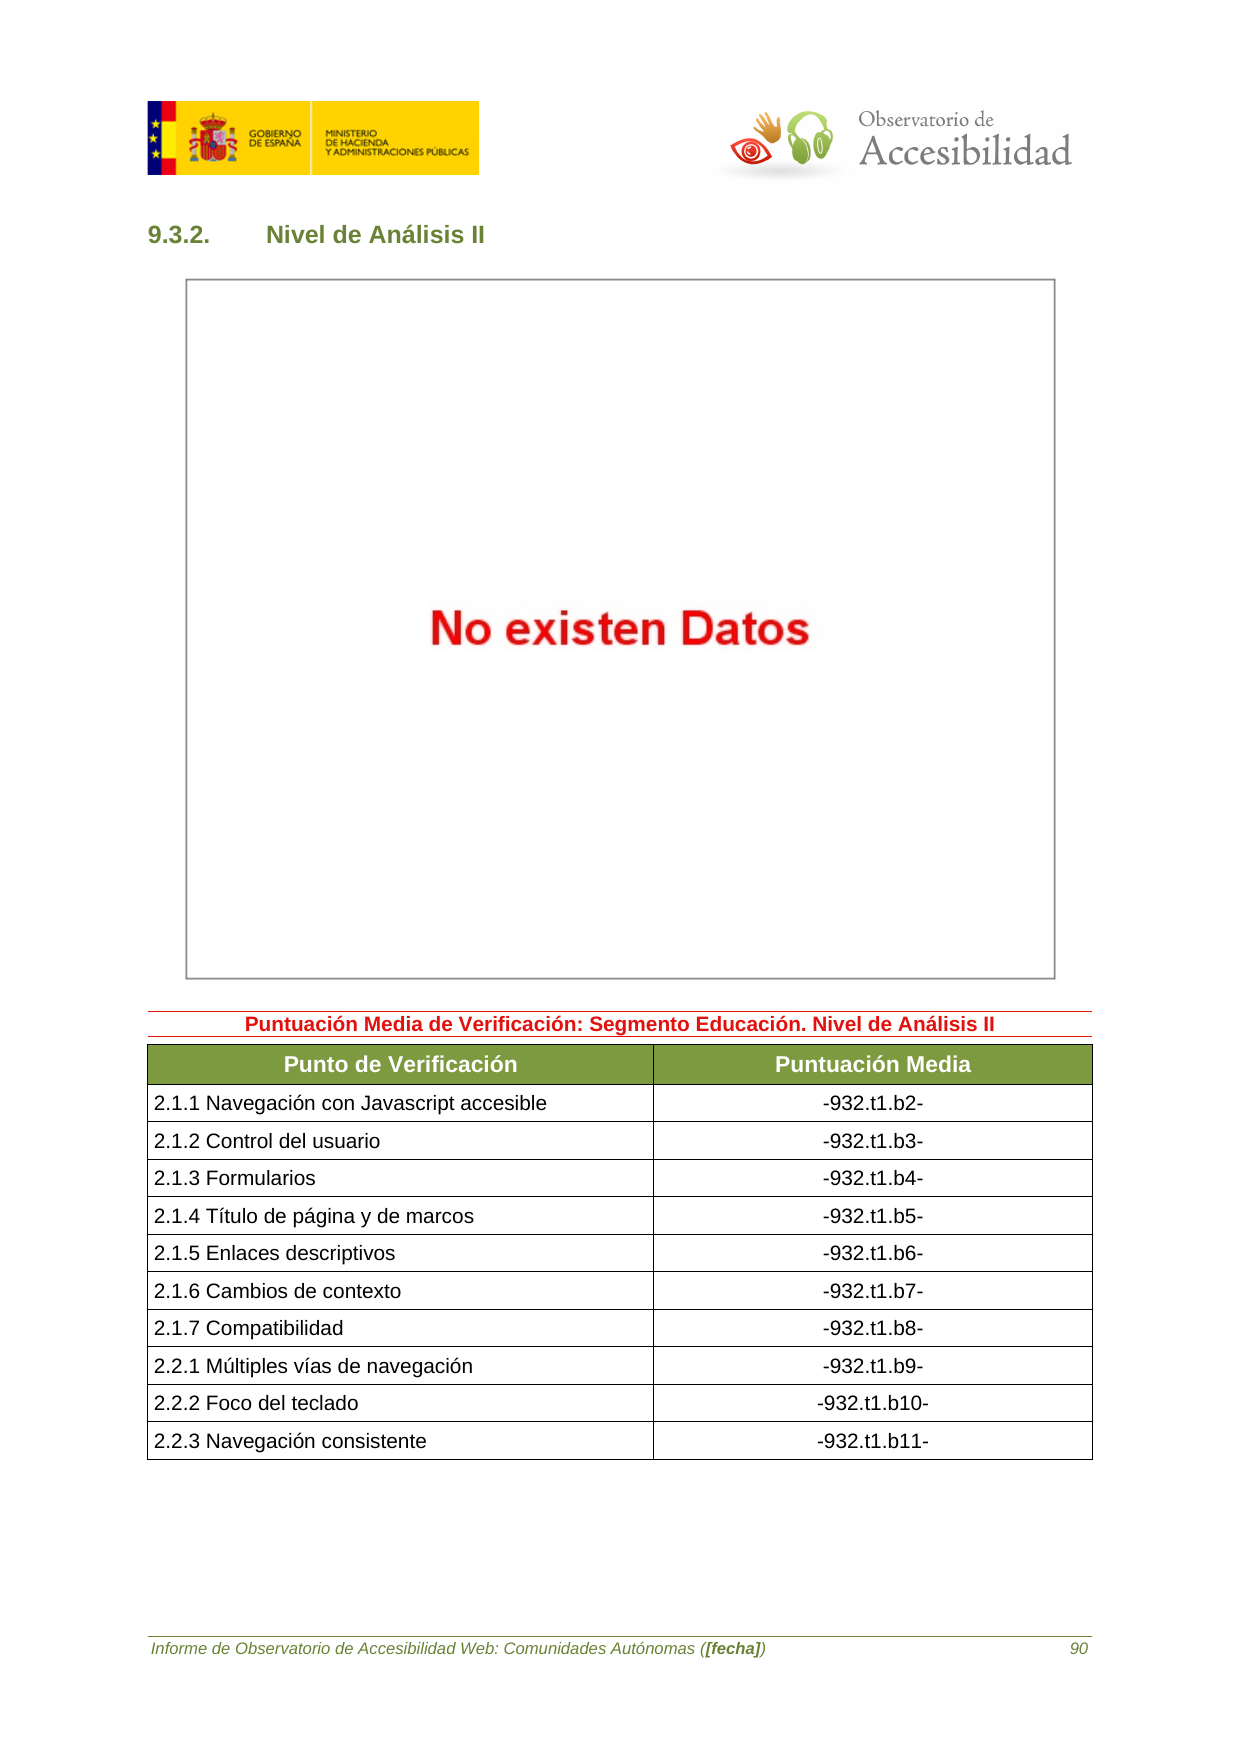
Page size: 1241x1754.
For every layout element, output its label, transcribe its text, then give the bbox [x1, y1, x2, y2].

table_cell -932.t1.b6- [654, 1235, 1092, 1271]
table_cell 2.1.4 Título de página y de marcos [148, 1197, 653, 1234]
table_cell -932.t1.b10- [654, 1385, 1092, 1421]
table_cell -932.t1.b8- [654, 1310, 1092, 1346]
picture [147, 101, 479, 175]
table_cell -932.t1.b5- [654, 1197, 1092, 1234]
table_header Punto de Verificación [148, 1045, 653, 1084]
table_cell -932.t1.b9- [654, 1347, 1092, 1384]
table_cell -932.t1.b4- [654, 1160, 1092, 1196]
table_cell 2.2.2 Foco del teclado [148, 1385, 653, 1421]
table_cell 2.1.1 Navegación con Javascript accesible [148, 1085, 653, 1121]
table_cell 2.2.3 Navegación consistente [148, 1422, 653, 1459]
table_header Puntuación Media [654, 1045, 1092, 1084]
table_cell -932.t1.b2- [654, 1085, 1092, 1121]
table_cell -932.t1.b3- [654, 1122, 1092, 1159]
picture [178, 276, 1062, 986]
table_cell 2.1.5 Enlaces descriptivos [148, 1235, 653, 1271]
table_cell 2.2.1 Múltiples vías de navegación [148, 1347, 653, 1384]
table_cell 2.1.2 Control del usuario [148, 1122, 653, 1159]
table_cell 2.1.3 Formularios [148, 1160, 653, 1196]
table_cell 2.1.7 Compatibilidad [148, 1310, 653, 1346]
table_cell -932.t1.b7- [654, 1272, 1092, 1309]
picture [710, 102, 1086, 185]
text Puntuación Media de Verificación: Segmento Educación. Nivel de Análisis II [148, 1012, 1092, 1036]
subtitle Nivel de Análisis II [148, 220, 1092, 248]
table_cell 2.1.6 Cambios de contexto [148, 1272, 653, 1309]
table_cell -932.t1.b11- [654, 1422, 1092, 1459]
